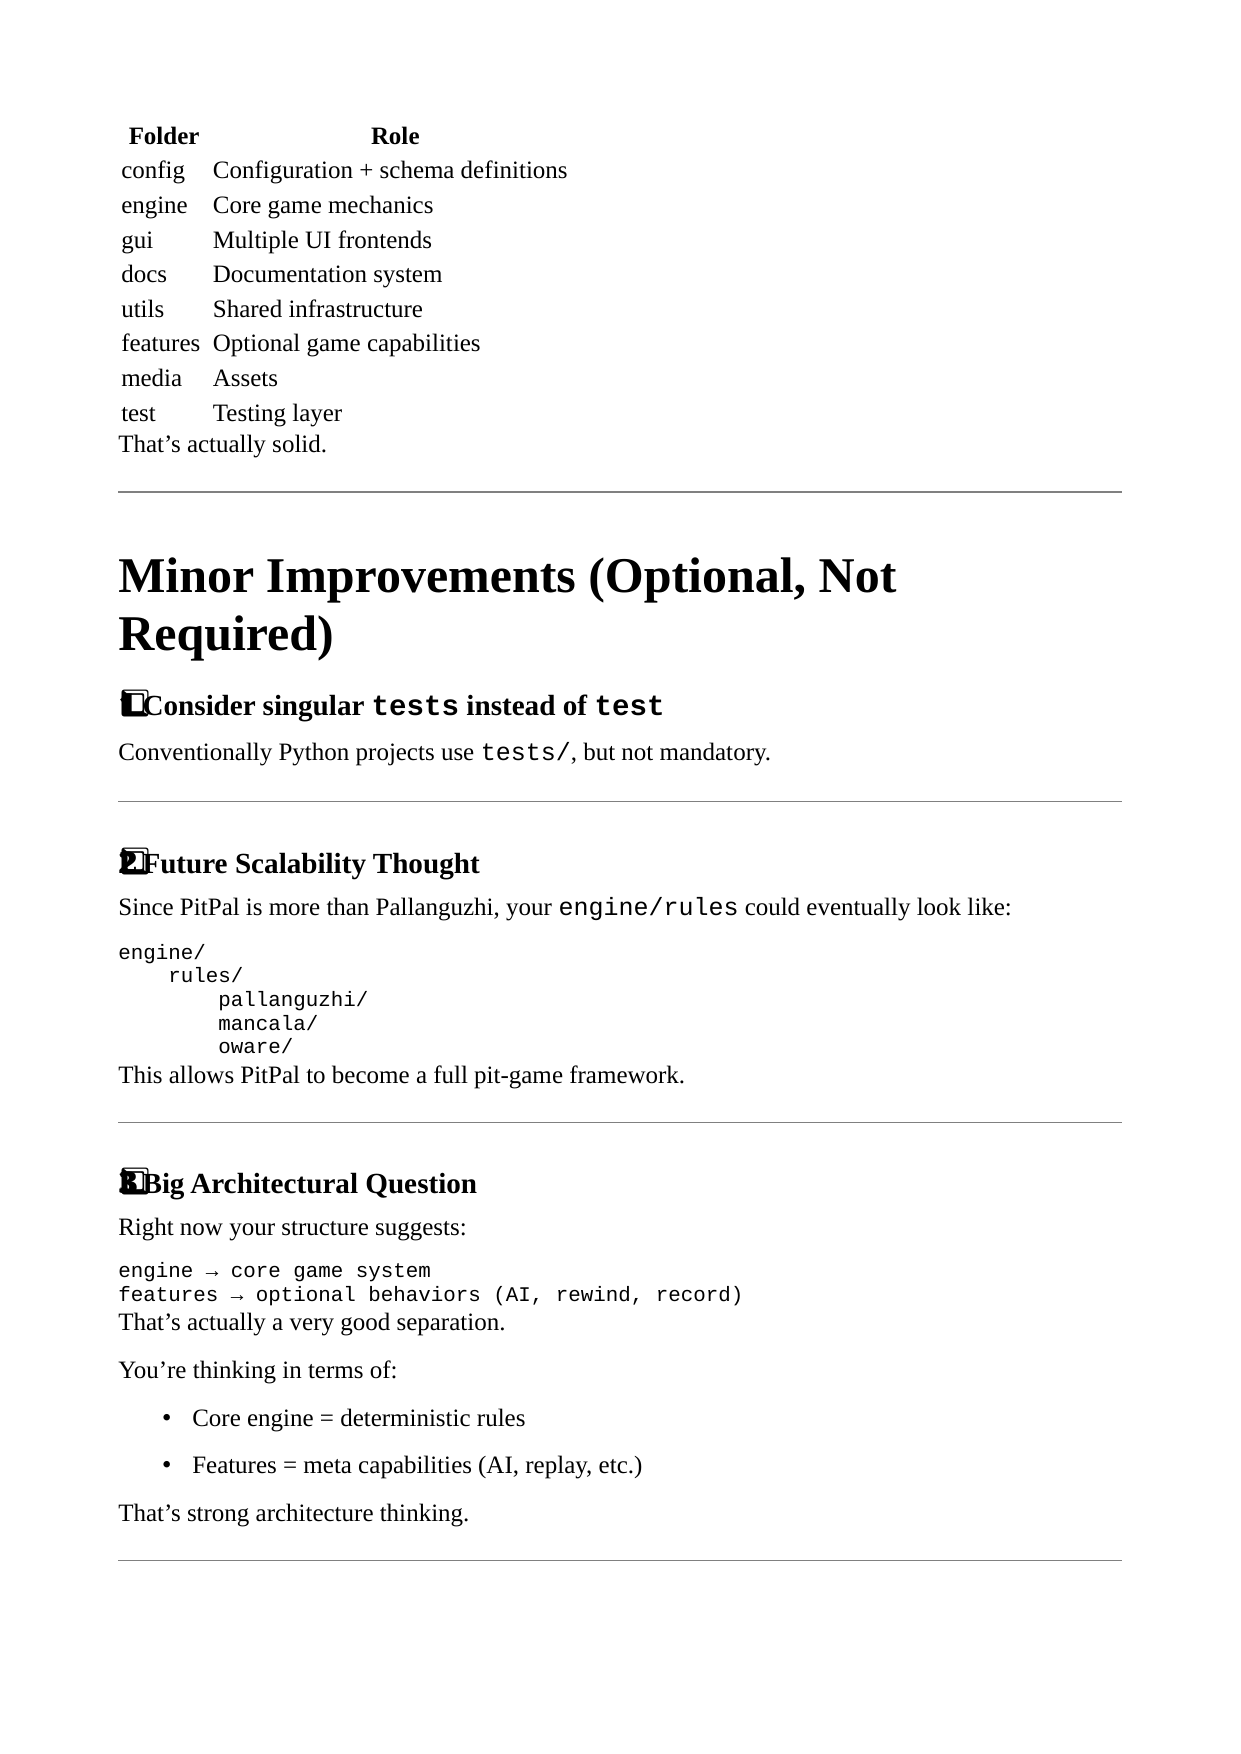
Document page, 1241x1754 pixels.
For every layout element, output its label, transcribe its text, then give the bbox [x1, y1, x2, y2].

table_header Role [210, 118, 580, 153]
text pallanguzhi/ [118, 989, 1122, 1013]
table_cell gui [118, 222, 210, 256]
table_cell Testing layer [210, 395, 580, 429]
table_cell Multiple UI frontends [210, 222, 580, 256]
subtitle 1️⃣ Consider singular tests instead of test [118, 688, 1122, 724]
subtitle 3️⃣ Big Architectural Question [118, 1166, 1122, 1200]
text mancala/ [118, 1013, 1122, 1036]
text That’s strong architecture thinking. [118, 1498, 1122, 1527]
table_cell config [118, 153, 210, 187]
table_cell Shared infrastructure [210, 291, 580, 326]
table_cell Assets [210, 360, 580, 395]
text You’re thinking in terms of: [118, 1355, 1122, 1384]
table_cell Optional game capabilities [210, 326, 580, 360]
text engine/ [118, 942, 1122, 965]
table_cell Documentation system [210, 256, 580, 291]
text That’s actually a very good separation. [118, 1307, 1122, 1336]
table_cell test [118, 395, 210, 429]
table_header Folder [118, 118, 210, 153]
text This allows PitPal to become a full pit-game framework. [118, 1060, 1122, 1089]
table_cell docs [118, 256, 210, 291]
table_cell utils [118, 291, 210, 326]
table_cell Configuration + schema definitions [210, 153, 580, 187]
text Right now your structure suggests: [118, 1212, 1122, 1241]
table_cell engine [118, 187, 210, 222]
list Features = meta capabilities (AI, replay, etc.) [162, 1450, 1122, 1479]
subtitle Minor Improvements (Optional, Not Required) [118, 546, 1122, 661]
text oware/ [118, 1036, 1122, 1060]
table_cell Core game mechanics [210, 187, 580, 222]
text That’s actually solid. [118, 429, 1122, 458]
list Core engine = deterministic rules [162, 1403, 1122, 1431]
text Conventionally Python projects use tests/, but not mandatory. [118, 737, 1122, 768]
text rules/ [118, 965, 1122, 989]
subtitle 2️⃣ Future Scalability Thought [118, 846, 1122, 879]
table_cell features [118, 326, 210, 360]
table_cell media [118, 360, 210, 395]
text Since PitPal is more than Pallanguzhi, your engine/rules could eventually look like: [118, 892, 1122, 923]
text engine → core game system [118, 1260, 1122, 1284]
text features → optional behaviors (AI, rewind, record) [118, 1284, 1122, 1307]
